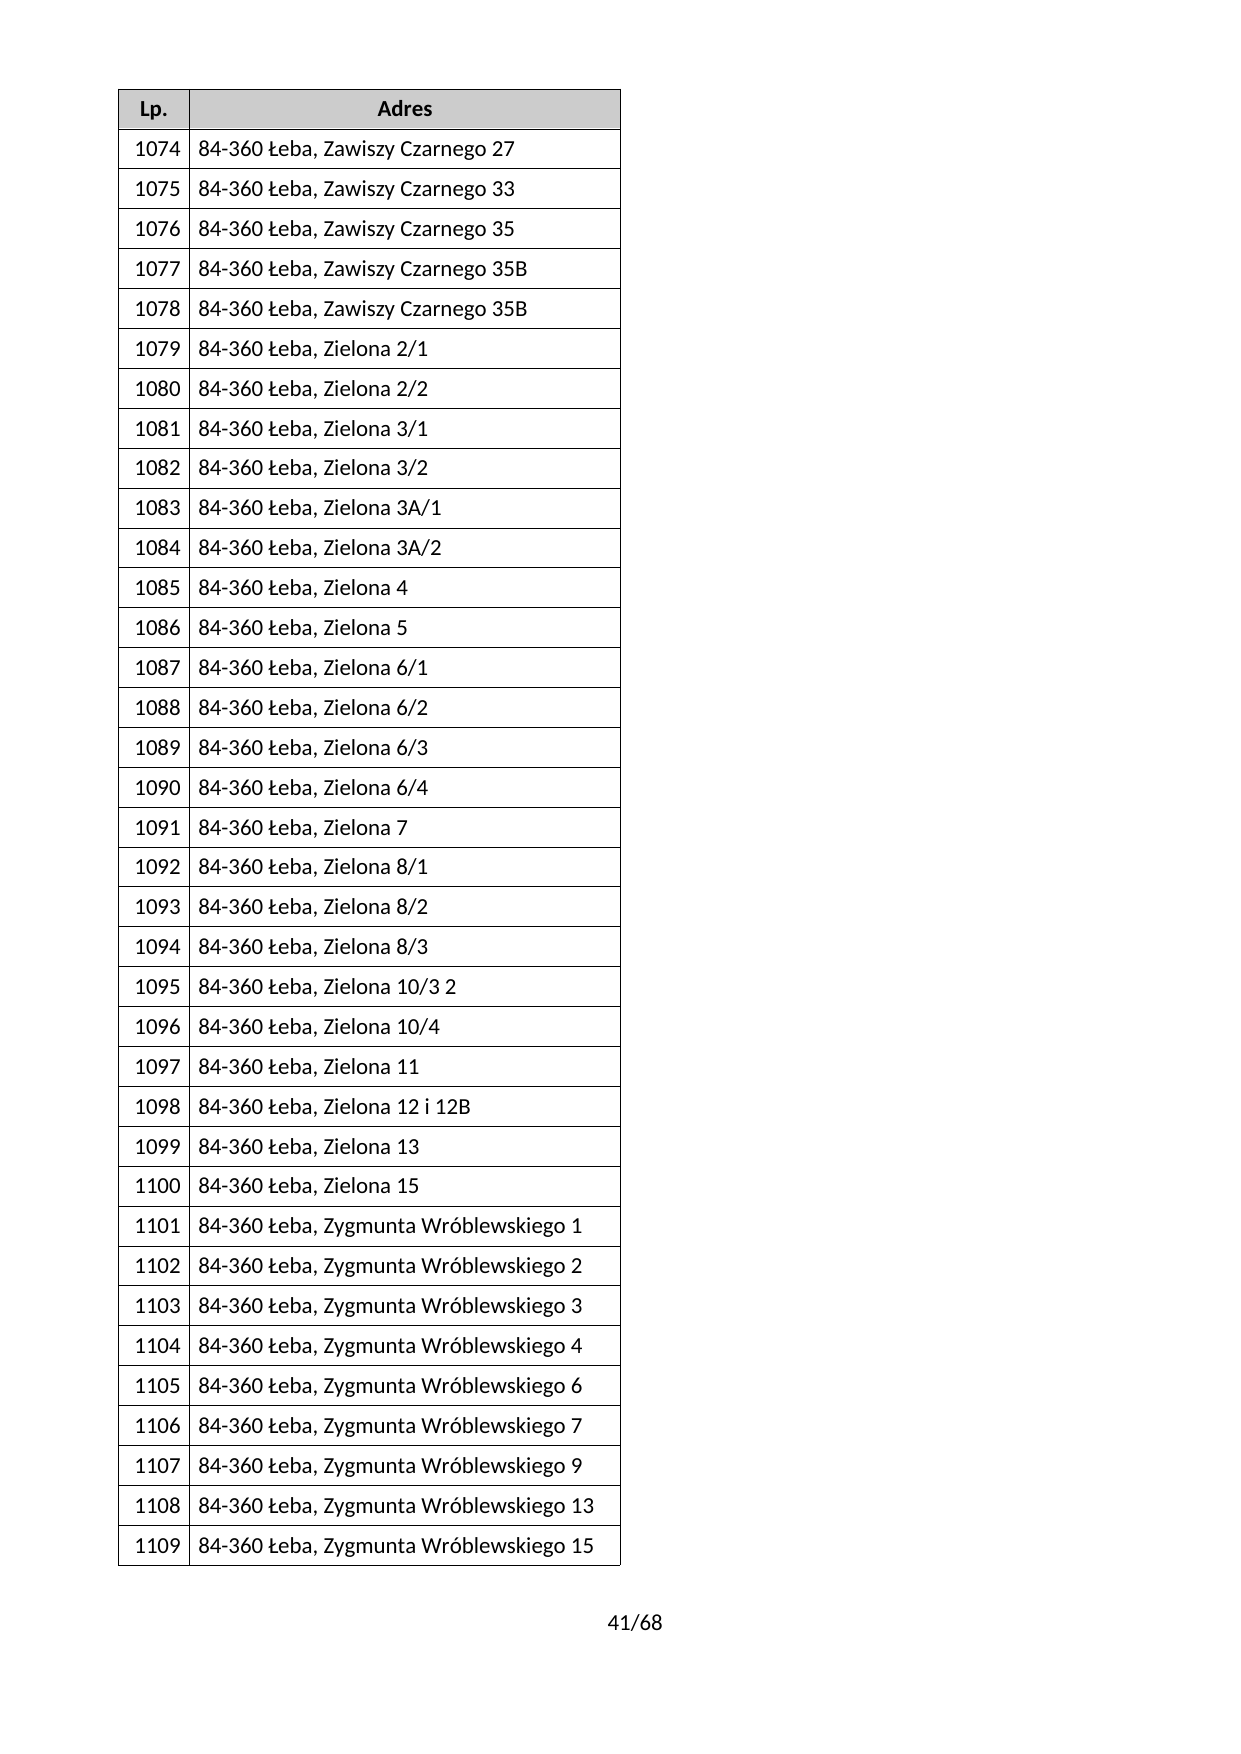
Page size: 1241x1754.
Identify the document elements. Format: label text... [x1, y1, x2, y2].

table_cell 84-360 Łeba, Zygmunta Wróblewskiego 2 [190, 1247, 620, 1285]
table_cell 84-360 Łeba, Zielona 12 i 12B [190, 1087, 620, 1126]
table_cell 1097 [119, 1047, 189, 1086]
table_cell 84-360 Łeba, Zielona 4 [190, 568, 620, 607]
table_cell 1075 [119, 169, 189, 208]
table_cell 84-360 Łeba, Zygmunta Wróblewskiego 4 [190, 1326, 620, 1365]
table_cell 84-360 Łeba, Zawiszy Czarnego 35B [190, 249, 620, 288]
table_cell 84-360 Łeba, Zielona 5 [190, 608, 620, 647]
table_cell 1074 [119, 130, 189, 168]
table_cell 84-360 Łeba, Zielona 11 [190, 1047, 620, 1086]
table_cell 84-360 Łeba, Zawiszy Czarnego 35B [190, 289, 620, 328]
table_cell 1093 [119, 887, 189, 926]
table_cell 84-360 Łeba, Zielona 6/3 [190, 728, 620, 767]
table_cell 1102 [119, 1247, 189, 1285]
table_cell 84-360 Łeba, Zawiszy Czarnego 33 [190, 169, 620, 208]
table_cell 1078 [119, 289, 189, 328]
table_cell 84-360 Łeba, Zielona 3/2 [190, 449, 620, 487]
table_cell 1087 [119, 648, 189, 687]
table_cell 1098 [119, 1087, 189, 1126]
table_cell 84-360 Łeba, Zielona 13 [190, 1127, 620, 1166]
table_cell 84-360 Łeba, Zielona 8/1 [190, 848, 620, 886]
table_cell 1092 [119, 848, 189, 886]
table_cell 84-360 Łeba, Zielona 10/4 [190, 1007, 620, 1046]
table_cell 84-360 Łeba, Zielona 3A/1 [190, 489, 620, 527]
table_header Lp. [119, 90, 189, 128]
table_cell 1083 [119, 489, 189, 527]
table_cell 84-360 Łeba, Zawiszy Czarnego 35 [190, 209, 620, 248]
table_cell 84-360 Łeba, Zielona 2/1 [190, 329, 620, 368]
table_cell 84-360 Łeba, Zielona 8/3 [190, 927, 620, 966]
table_cell 1079 [119, 329, 189, 368]
table_header Adres [190, 90, 620, 128]
table_cell 84-360 Łeba, Zielona 3A/2 [190, 529, 620, 567]
table_cell 1085 [119, 568, 189, 607]
table_cell 1094 [119, 927, 189, 966]
table_cell 1077 [119, 249, 189, 288]
table_cell 1099 [119, 1127, 189, 1166]
table_cell 1096 [119, 1007, 189, 1046]
table_cell 1107 [119, 1446, 189, 1485]
table_cell 84-360 Łeba, Zawiszy Czarnego 27 [190, 130, 620, 168]
table_cell 84-360 Łeba, Zielona 10/3 2 [190, 967, 620, 1006]
table_cell 84-360 Łeba, Zygmunta Wróblewskiego 3 [190, 1286, 620, 1325]
table_cell 1081 [119, 409, 189, 448]
table_cell 1089 [119, 728, 189, 767]
table_cell 84-360 Łeba, Zielona 6/2 [190, 688, 620, 727]
table_cell 84-360 Łeba, Zielona 6/1 [190, 648, 620, 687]
table_cell 1080 [119, 369, 189, 408]
table_cell 84-360 Łeba, Zygmunta Wróblewskiego 6 [190, 1366, 620, 1405]
table_cell 1082 [119, 449, 189, 487]
table_cell 1095 [119, 967, 189, 1006]
table_cell 1086 [119, 608, 189, 647]
table_cell 84-360 Łeba, Zielona 6/4 [190, 768, 620, 807]
table_cell 1103 [119, 1286, 189, 1325]
table_cell 84-360 Łeba, Zielona 7 [190, 808, 620, 847]
table_cell 84-360 Łeba, Zielona 3/1 [190, 409, 620, 448]
table_cell 84-360 Łeba, Zielona 8/2 [190, 887, 620, 926]
table_cell 1076 [119, 209, 189, 248]
table_cell 1091 [119, 808, 189, 847]
table_cell 1100 [119, 1167, 189, 1206]
table_cell 84-360 Łeba, Zielona 15 [190, 1167, 620, 1206]
table_cell 1105 [119, 1366, 189, 1405]
table_cell 1106 [119, 1406, 189, 1445]
table_cell 84-360 Łeba, Zygmunta Wróblewskiego 7 [190, 1406, 620, 1445]
table_cell 1109 [119, 1526, 189, 1565]
table_cell 84-360 Łeba, Zygmunta Wróblewskiego 9 [190, 1446, 620, 1485]
table_cell 84-360 Łeba, Zielona 2/2 [190, 369, 620, 408]
table_cell 1088 [119, 688, 189, 727]
table_cell 84-360 Łeba, Zygmunta Wróblewskiego 1 [190, 1207, 620, 1246]
table_cell 84-360 Łeba, Zygmunta Wróblewskiego 15 [190, 1526, 620, 1565]
table_cell 1101 [119, 1207, 189, 1246]
table_cell 1090 [119, 768, 189, 807]
table_cell 1104 [119, 1326, 189, 1365]
table_cell 84-360 Łeba, Zygmunta Wróblewskiego 13 [190, 1486, 620, 1525]
table_cell 1084 [119, 529, 189, 567]
table_cell 1108 [119, 1486, 189, 1525]
